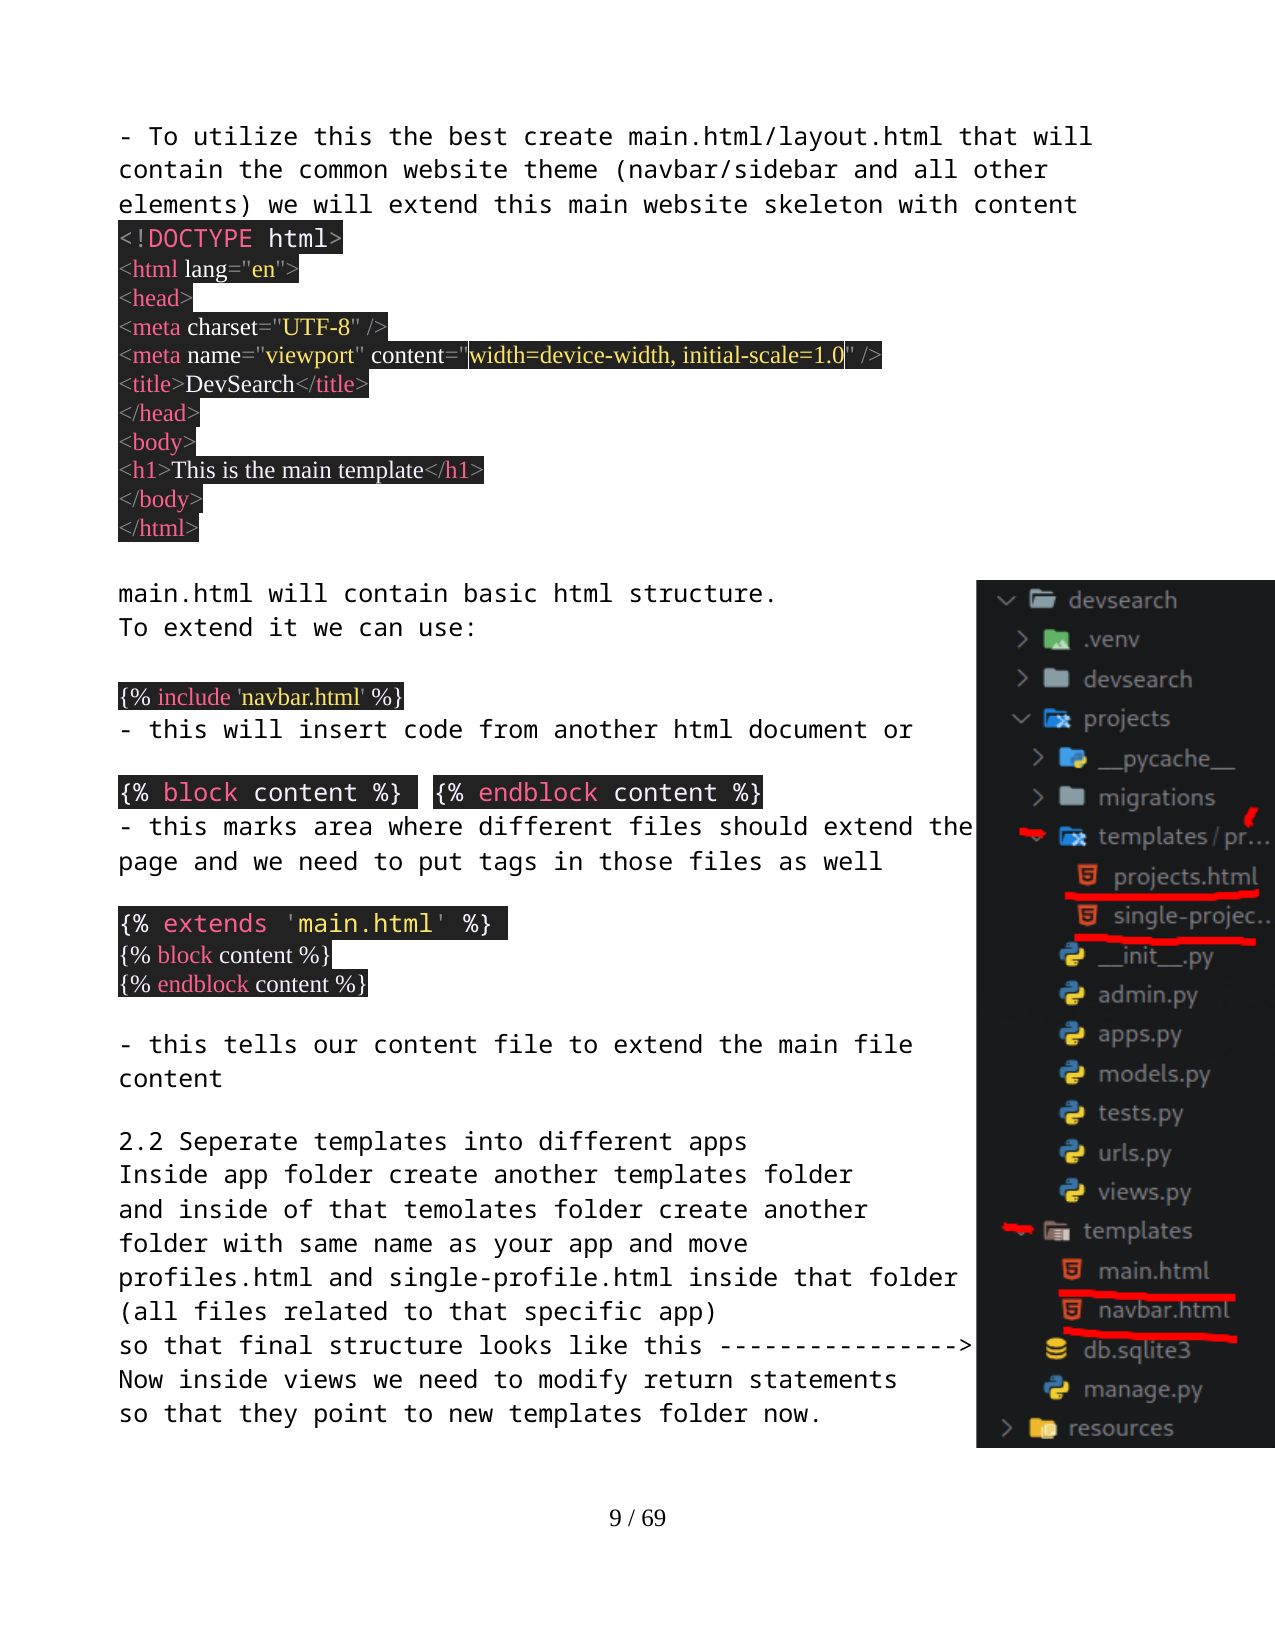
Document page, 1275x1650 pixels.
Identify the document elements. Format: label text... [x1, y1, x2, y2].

picture [976, 580, 1275, 1448]
text 2.2 Seperate templates into different apps [118, 1123, 976, 1157]
text folder with same name as your app and move [118, 1225, 976, 1259]
text </html> [118, 513, 1157, 542]
text {% include 'navbar.html' %} [118, 678, 976, 712]
text <html lang="en"> [118, 254, 1157, 283]
text To extend it we can use: [118, 610, 976, 644]
text - this marks area where different files should extend the page and we need to put tags in those files as well [118, 809, 976, 877]
text </body> [118, 484, 1157, 513]
text so that final structure looks like this ----------------> [118, 1327, 976, 1362]
text Now inside views we need to modify return statements [118, 1362, 976, 1396]
text Inside app folder create another templates folder [118, 1157, 976, 1191]
text (all files related to that specific app) [118, 1293, 976, 1327]
text - this tells our content file to extend the main file content [118, 1026, 976, 1094]
text {% endblock content %} [118, 969, 976, 997]
text {% block content %} {% endblock content %} [118, 775, 976, 809]
text <meta name="viewport" content="width=device-width, initial-scale=1.0" /> [118, 341, 1157, 369]
text - this will insert code from another html document or [118, 712, 976, 746]
text <meta charset="UTF-8" /> [118, 312, 1157, 341]
text so that they point to new templates folder now. [118, 1396, 976, 1430]
text <title>DevSearch</title> [118, 369, 1157, 398]
text <head> [118, 283, 1157, 312]
text - To utilize this the best create main.html/layout.html that will contain the common website theme (navbar/sidebar and all other elements) we will extend this main website skeleton with content [118, 118, 1157, 220]
text {% block content %} [118, 940, 976, 969]
text and inside of that temolates folder create another [118, 1191, 976, 1225]
text </head> [118, 398, 1157, 427]
text {% extends 'main.html' %} [118, 906, 976, 940]
text <body> [118, 427, 1157, 456]
text profiles.html and single-profile.html inside that folder [118, 1259, 976, 1293]
text <h1>This is the main template</h1> [118, 456, 1157, 484]
text <!DOCTYPE html> [118, 220, 1157, 254]
text main.html will contain basic html structure. [118, 576, 1157, 610]
